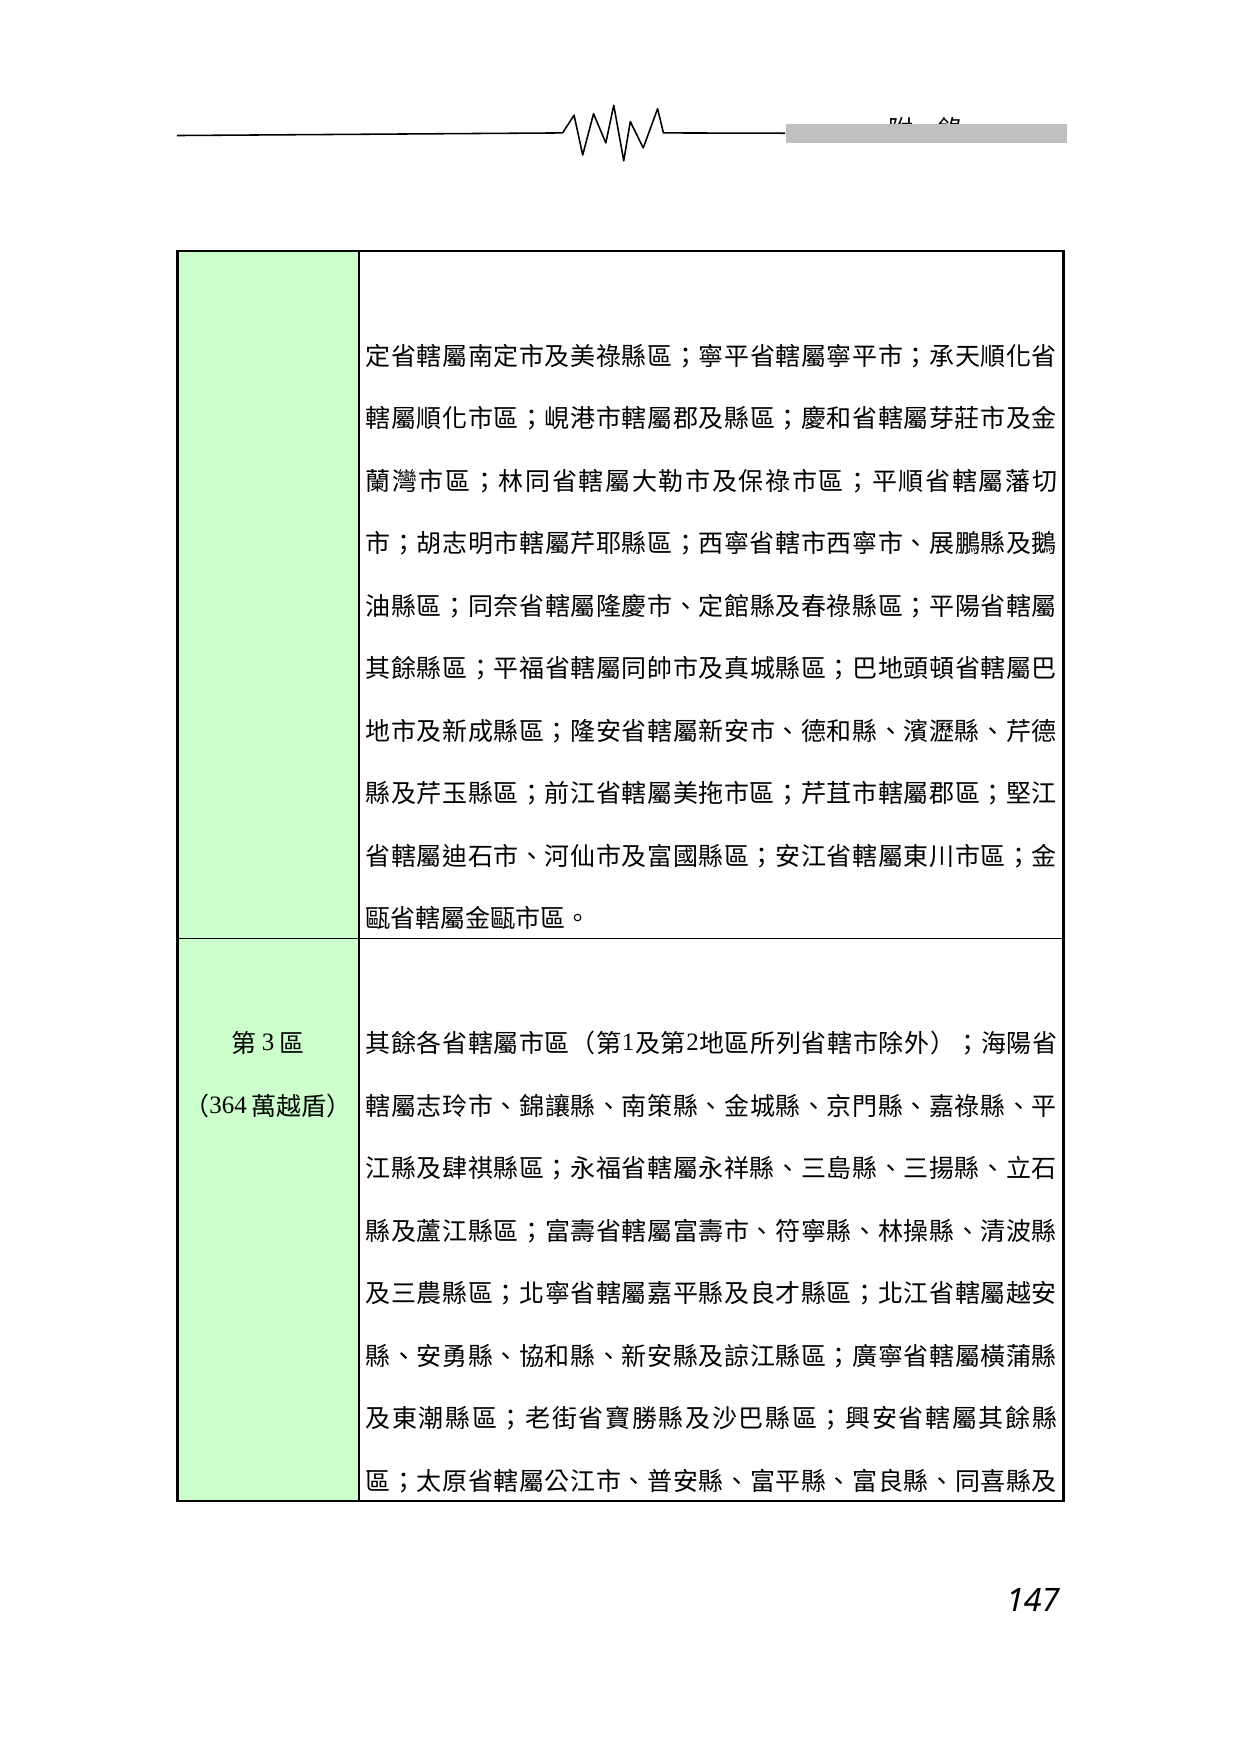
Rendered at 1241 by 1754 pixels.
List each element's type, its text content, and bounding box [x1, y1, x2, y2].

table_cell [179, 252, 358, 938]
table_cell 定省轄屬南定市及美祿縣區；寧平省轄屬寧平市；承天順化省轄屬順化市區；峴港市轄屬郡及縣區；慶和省轄屬芽莊市及金蘭灣市區；林同省轄屬大勒市及保祿市區；平順省轄屬藩切市；胡志明市轄屬芹耶縣區；西寧省轄市西寧市、展鵬縣及鵝油縣區；同奈省轄屬隆慶市、定館縣及春祿縣區；平陽省轄屬其餘縣區；平福省轄屬同帥市及真城縣區；巴地頭頓省轄屬巴地市及新成縣區；隆安省轄屬新安市、德和縣、濱瀝縣、芹德縣及芹玉縣區；前江省轄屬美拖市區；芹苴市轄屬郡區；堅江省轄屬迪石市、河仙市及富國縣區；安江省轄屬東川市區；金甌省轄屬金甌市區。 [360, 252, 1062, 938]
table_cell 第3區 （364萬越盾） [179, 939, 358, 1500]
table_cell 其餘各省轄屬市區（第1及第2地區所列省轄市除外）；海陽省轄屬志玲市、錦讓縣、南策縣、金城縣、京門縣、嘉祿縣、平江縣及肆祺縣區；永福省轄屬永祥縣、三島縣、三揚縣、立石縣及蘆江縣區；富壽省轄屬富壽市、符寧縣、林操縣、清波縣及三農縣區；北寧省轄屬嘉平縣及良才縣區；北江省轄屬越安縣、安勇縣、協和縣、新安縣及諒江縣區；廣寧省轄屬橫蒲縣及東潮縣區；老街省寶勝縣及沙巴縣區；興安省轄屬其餘縣區；太原省轄屬公江市、普安縣、富平縣、富良縣、同喜縣及 [360, 939, 1062, 1500]
